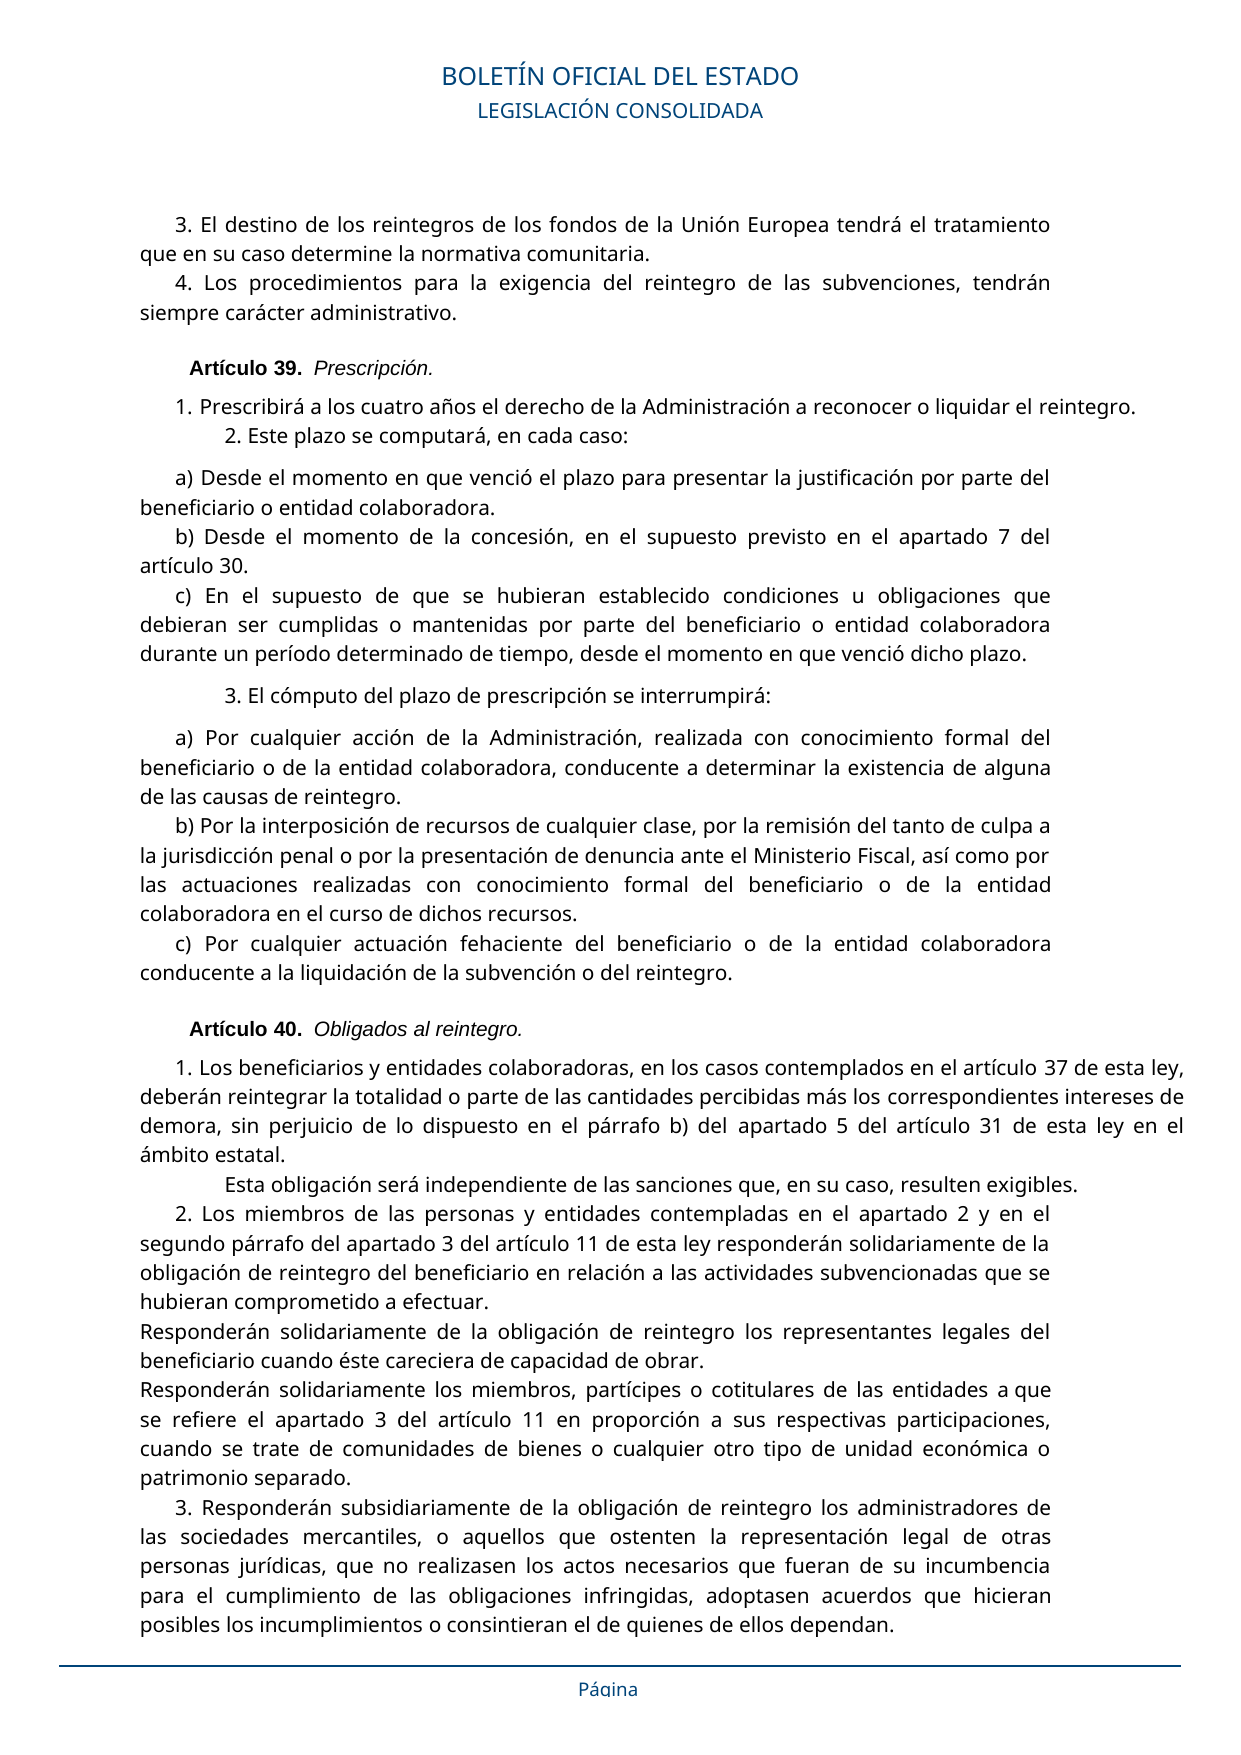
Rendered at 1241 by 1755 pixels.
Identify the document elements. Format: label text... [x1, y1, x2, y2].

list Los miembros de las personas y entidades contempladas en el apartado 2 y en el segundo párrafo del apartado 3 del artículo 11 de esta ley responderán solidariamente de la obligación de reintegro del beneficiario en relación a las actividades subvencionadas que se hubieran comprometido a efectuar. [139, 1199, 1052, 1316]
text Artículo 40. Obligados al reintegro. [189, 1016, 1184, 1040]
list El cómputo del plazo de prescripción se interrumpirá: [224, 681, 1184, 710]
list Por cualquier acción de la Administración, realizada con conocimiento formal del beneficiario o de la entidad colaboradora, conducente a determinar la existencia de alguna de las causas de reintegro. [139, 723, 1052, 811]
text Artículo 39. Prescripción. [189, 356, 1184, 380]
list Por cualquier actuación fehaciente del beneficiario o de la entidad colaboradora conducente a la liquidación de la subvención o del reintegro. [139, 929, 1052, 987]
text Responderán solidariamente los miembros, partícipes o cotitulares de las entidades a que se refiere el apartado 3 del artículo 11 en proporción a sus respectivas participaciones, cuando se trate de comunidades de bienes o cualquier otro tipo de unidad económica o patrimonio separado. [139, 1376, 1052, 1492]
list Desde el momento de la concesión, en el supuesto previsto en el apartado 7 del artículo 30. [139, 522, 1052, 580]
list Prescribirá a los cuatro años el derecho de la Administración a reconocer o liquidar el reintegro. [139, 392, 1184, 421]
list Los beneficiarios y entidades colaboradoras, en los casos contemplados en el artículo 37 de esta ley, deberán reintegrar la totalidad o parte de las cantidades percibidas más los correspondientes intereses de demora, sin perjuicio de lo dispuesto en el párrafo b) del apartado 5 del artículo 31 de esta ley en el ámbito estatal. [139, 1053, 1184, 1169]
text Esta obligación será independiente de las sanciones que, en su caso, resulten exigibles. [224, 1170, 1184, 1198]
list El destino de los reintegros de los fondos de la Unión Europea tendrá el tratamiento que en su caso determine la normativa comunitaria. [139, 210, 1052, 267]
list Por la interposición de recursos de cualquier clase, por la remisión del tanto de culpa a la jurisdicción penal o por la presentación de denuncia ante el Ministerio Fiscal, así como por las actuaciones realizadas con conocimiento formal del beneficiario o de la entidad colaboradora en el curso de dichos recursos. [139, 812, 1052, 928]
list Responderán subsidiariamente de la obligación de reintegro los administradores de las sociedades mercantiles, o aquellos que ostenten la representación legal de otras personas jurídicas, que no realizasen los actos necesarios que fueran de su incumbencia para el cumplimiento de las obligaciones infringidas, adoptasen acuerdos que hicieran posibles los incumplimientos o consintieran el de quienes de ellos dependan. [139, 1493, 1052, 1639]
list Los procedimientos para la exigencia del reintegro de las subvenciones, tendrán siempre carácter administrativo. [139, 268, 1052, 326]
text Responderán solidariamente de la obligación de reintegro los representantes legales del beneficiario cuando éste careciera de capacidad de obrar. [139, 1317, 1052, 1375]
list Este plazo se computará, en cada caso: [224, 422, 1184, 450]
list Desde el momento en que venció el plazo para presentar la justificación por parte del beneficiario o entidad colaboradora. [139, 463, 1052, 521]
list En el supuesto de que se hubieran establecido condiciones u obligaciones que debieran ser cumplidas o mantenidas por parte del beneficiario o entidad colaboradora durante un período determinado de tiempo, desde el momento en que venció dicho plazo. [139, 581, 1052, 668]
